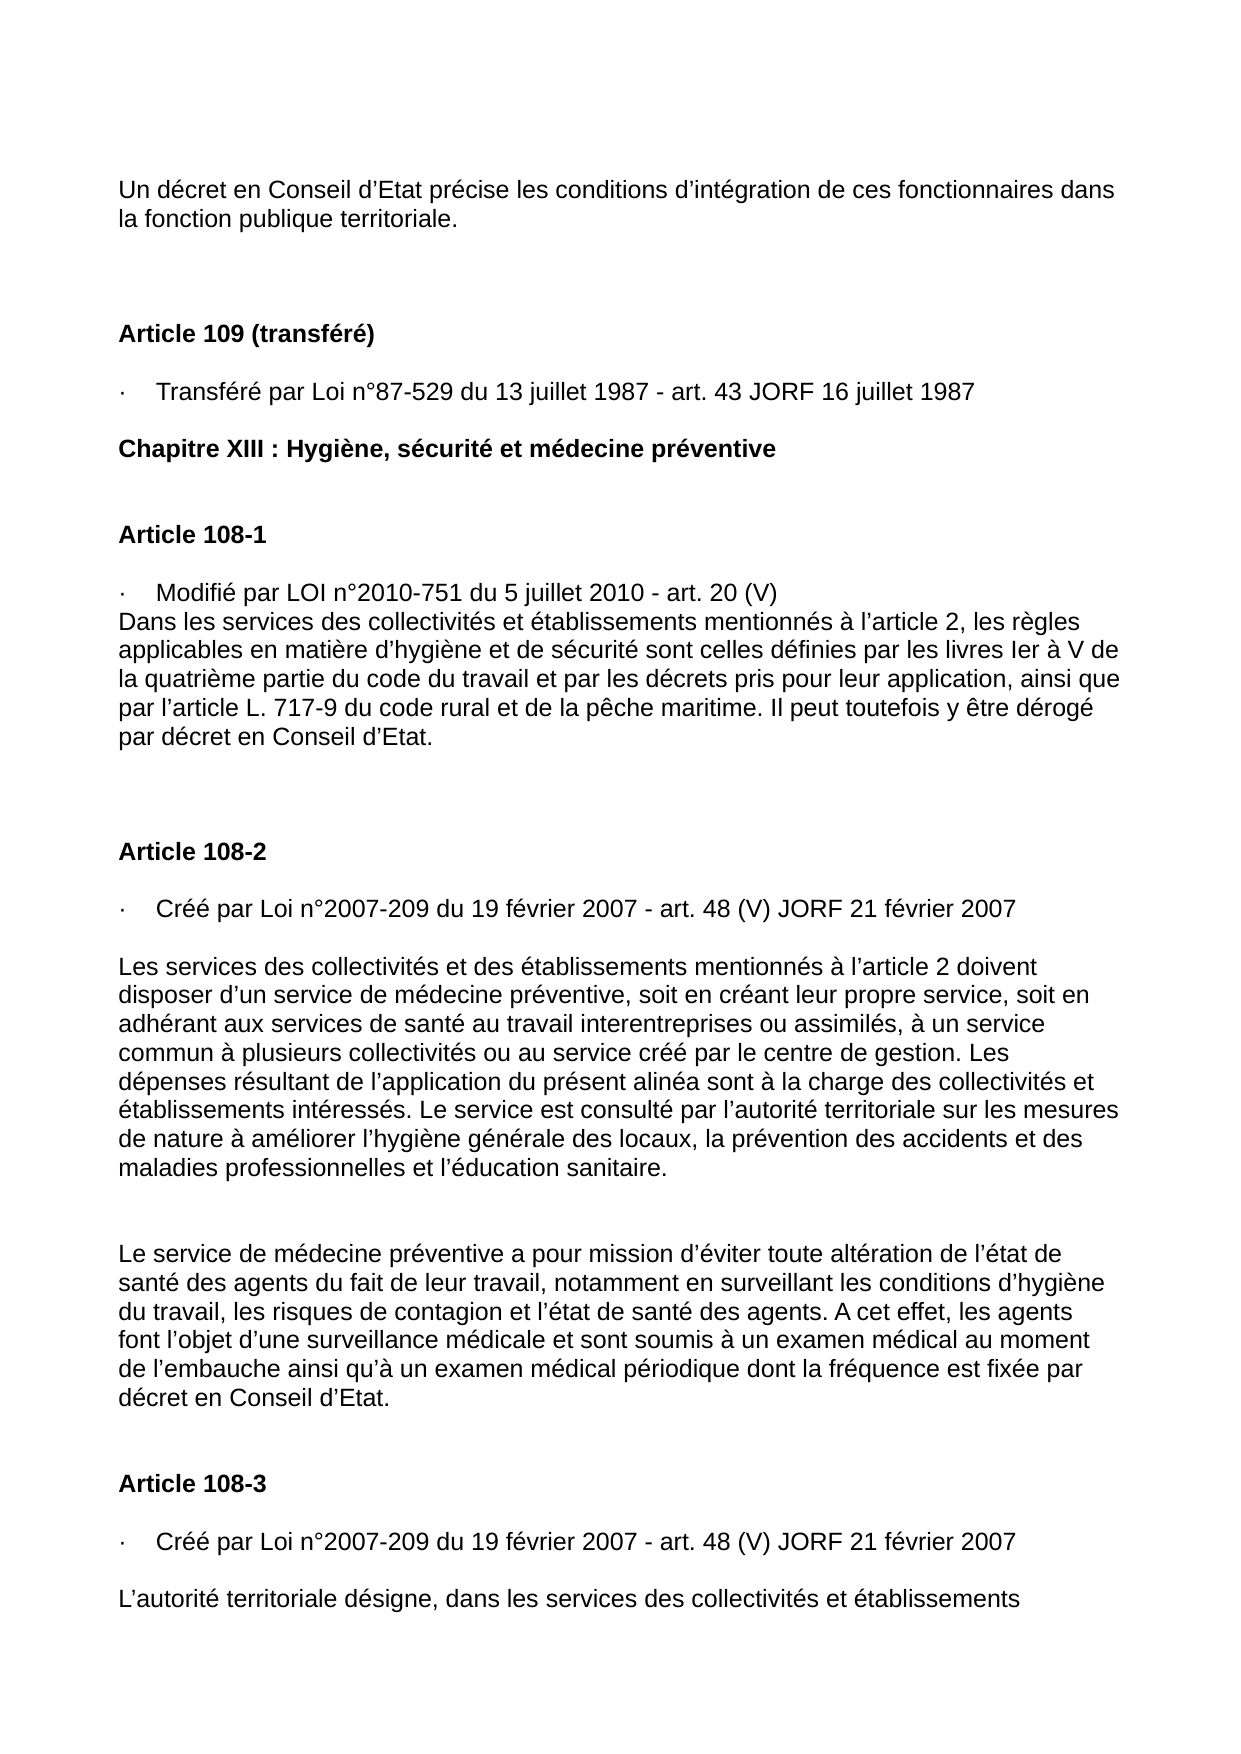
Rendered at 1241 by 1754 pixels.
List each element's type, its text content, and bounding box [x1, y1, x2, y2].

text Dans les services des collectivités et établissements mentionnés à l’article 2, les règles applicables en matière d’hygiène et de sécurité sont celles définies par les livres Ier à V de la quatrième partie du code du travail et par les décrets pris pour leur application, ainsi que par l’article L. 717-9 du code rural et de la pêche maritime. Il peut toutefois y être dérogé par décret en Conseil d’Etat. [118, 607, 1122, 751]
text Le service de médecine préventive a pour mission d’éviter toute altération de l’état de santé des agents du fait de leur travail, notamment en surveillant les conditions d’hygiène du travail, les risques de contagion et l’état de santé des agents. A cet effet, les agents font l’objet d’une surveillance médicale et sont soumis à un examen médical au moment de l’embauche ainsi qu’à un examen médical périodique dont la fréquence est fixée par décret en Conseil d’Etat. [118, 1239, 1122, 1412]
text Un décret en Conseil d’Etat précise les conditions d’intégration de ces fonctionnaires dans la fonction publique territoriale. [118, 176, 1122, 233]
text Article 109 (transféré) [118, 319, 1122, 348]
list Modifié par LOI n°2010-751 du 5 juillet 2010 - art. 20 (V) [118, 578, 1122, 607]
text L’autorité territoriale désigne, dans les services des collectivités et établissements [118, 1584, 1122, 1613]
text Article 108-3 [118, 1469, 1122, 1498]
list Transféré par Loi n°87-529 du 13 juillet 1987 - art. 43 JORF 16 juillet 1987 [118, 377, 1122, 406]
list Créé par Loi n°2007-209 du 19 février 2007 - art. 48 (V) JORF 21 février 2007 [118, 894, 1122, 923]
text Article 108-2 [118, 837, 1122, 866]
text Chapitre XIII : Hygiène, sécurité et médecine préventive [118, 434, 1122, 463]
text Les services des collectivités et des établissements mentionnés à l’article 2 doivent disposer d’un service de médecine préventive, soit en créant leur propre service, soit en adhérant aux services de santé au travail interentreprises ou assimilés, à un service commun à plusieurs collectivités ou au service créé par le centre de gestion. Les dépenses résultant de l’application du présent alinéa sont à la charge des collectivités et établissements intéressés. Le service est consulté par l’autorité territoriale sur les mesures de nature à améliorer l’hygiène générale des locaux, la prévention des accidents et des maladies professionnelles et l’éducation sanitaire. [118, 952, 1122, 1182]
list Créé par Loi n°2007-209 du 19 février 2007 - art. 48 (V) JORF 21 février 2007 [118, 1527, 1122, 1556]
text Article 108-1 [118, 521, 1122, 549]
